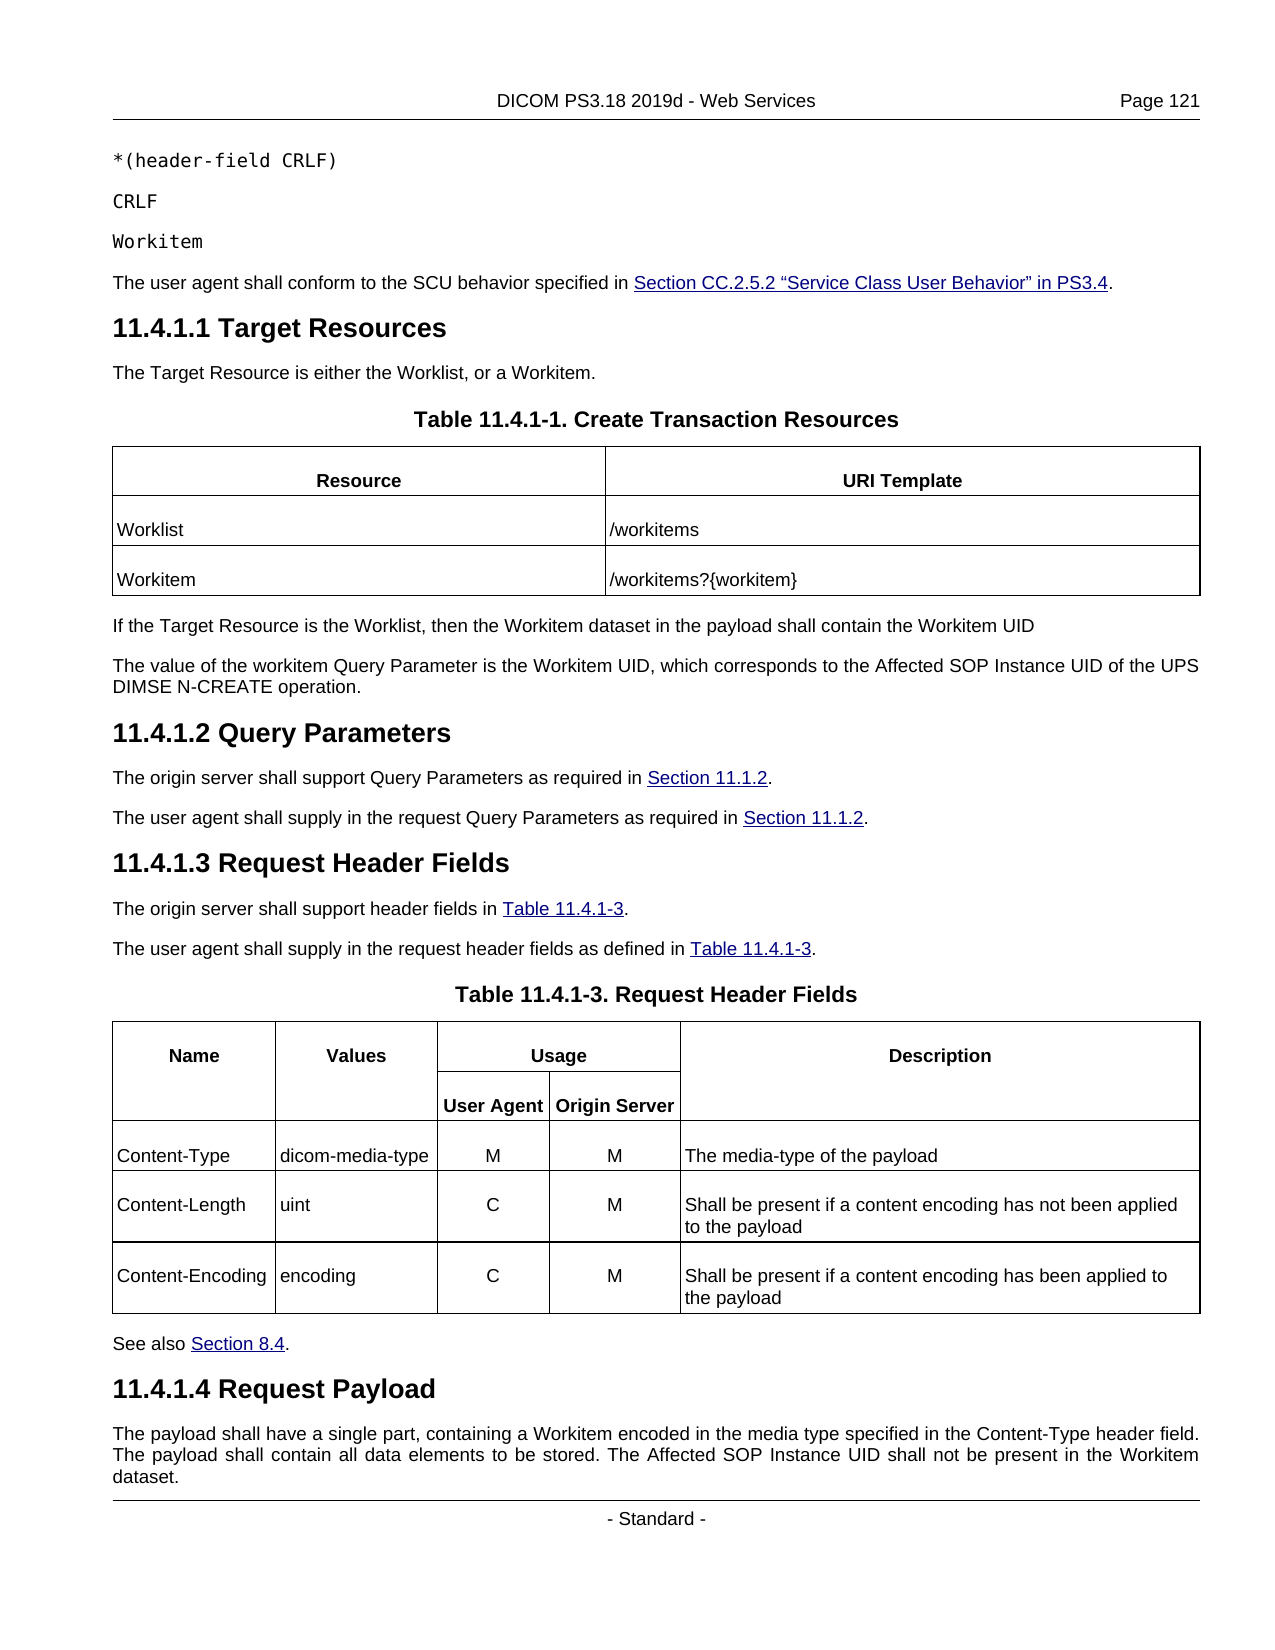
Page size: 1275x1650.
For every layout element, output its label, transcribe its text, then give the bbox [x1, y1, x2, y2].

table_cell M [438, 1121, 549, 1170]
table_header Usage [438, 1022, 680, 1071]
table_cell The media-type of the payload [681, 1121, 1199, 1170]
text The origin server shall support header fields in Table 11.4.1-3. [112, 897, 1200, 919]
table_cell Origin Server [550, 1072, 680, 1120]
text The value of the workitem Query Parameter is the Workitem UID, which corresponds to the Affected SOP Instance UID of the UPS DIMSE N-CREATE operation. [112, 655, 1200, 698]
table_cell dicom-media-type [276, 1121, 437, 1170]
text The payload shall have a single part, containing a Workitem encoded in the media type specified in the Content-Type header field. The payload shall contain all data elements to be stored. The Affected SOP Instance UID shall not be present in the Workitem dataset. [112, 1423, 1200, 1487]
text The user agent shall supply in the request Query Parameters as required in Section 11.1.2. [112, 807, 1200, 828]
text 11.4.1.2 Query Parameters [112, 717, 1200, 748]
text The Target Resource is either the Worklist, or a Workitem. [112, 362, 1200, 384]
table_cell uint [276, 1171, 437, 1241]
table_cell C [438, 1171, 549, 1241]
table_header Values [276, 1022, 437, 1120]
text 11.4.1.1 Target Resources [112, 312, 1200, 343]
table_cell encoding [276, 1243, 437, 1313]
table_cell Worklist [113, 496, 605, 545]
text The user agent shall supply in the request header fields as defined in Table 11.4.1-3. [112, 938, 1200, 959]
table_cell Shall be present if a content encoding has been applied to the payload [681, 1243, 1199, 1313]
table_cell Content-Type [113, 1121, 275, 1170]
table_cell M [550, 1121, 680, 1170]
table_cell Shall be present if a content encoding has not been applied to the payload [681, 1171, 1199, 1241]
table_cell /workitems [606, 496, 1199, 545]
text CRLF [112, 191, 1200, 212]
table_cell Content-Encoding [113, 1243, 275, 1313]
text See also Section 8.4. [112, 1332, 1200, 1354]
text The origin server shall support Query Parameters as required in Section 11.1.2. [112, 767, 1200, 788]
text The user agent shall conform to the SCU behavior specified in Section CC.2.5.2 “Service Class User Behavior” in PS3.4. [112, 272, 1200, 293]
table_header Name [113, 1022, 275, 1120]
table_cell Workitem [113, 546, 605, 595]
text 11.4.1.3 Request Header Fields [112, 847, 1200, 878]
table_cell M [550, 1171, 680, 1241]
table_cell M [550, 1243, 680, 1313]
table_cell User Agent [438, 1072, 549, 1120]
table_cell /workitems?{workitem} [606, 546, 1199, 595]
text If the Target Resource is the Worklist, then the Workitem dataset in the payload shall contain the Workitem UID [112, 614, 1200, 636]
text Table 11.4.1-3. Request Header Fields [112, 982, 1200, 1007]
table_cell Content-Length [113, 1171, 275, 1241]
table_header Description [681, 1022, 1199, 1120]
table_header Resource [113, 447, 605, 495]
table_cell C [438, 1243, 549, 1313]
text Workitem [112, 231, 1200, 253]
text Table 11.4.1-1. Create Transaction Resources [112, 406, 1200, 432]
text *(header-field CRLF) [112, 150, 1200, 172]
table_header URI Template [606, 447, 1199, 495]
text 11.4.1.4 Request Payload [112, 1373, 1200, 1404]
